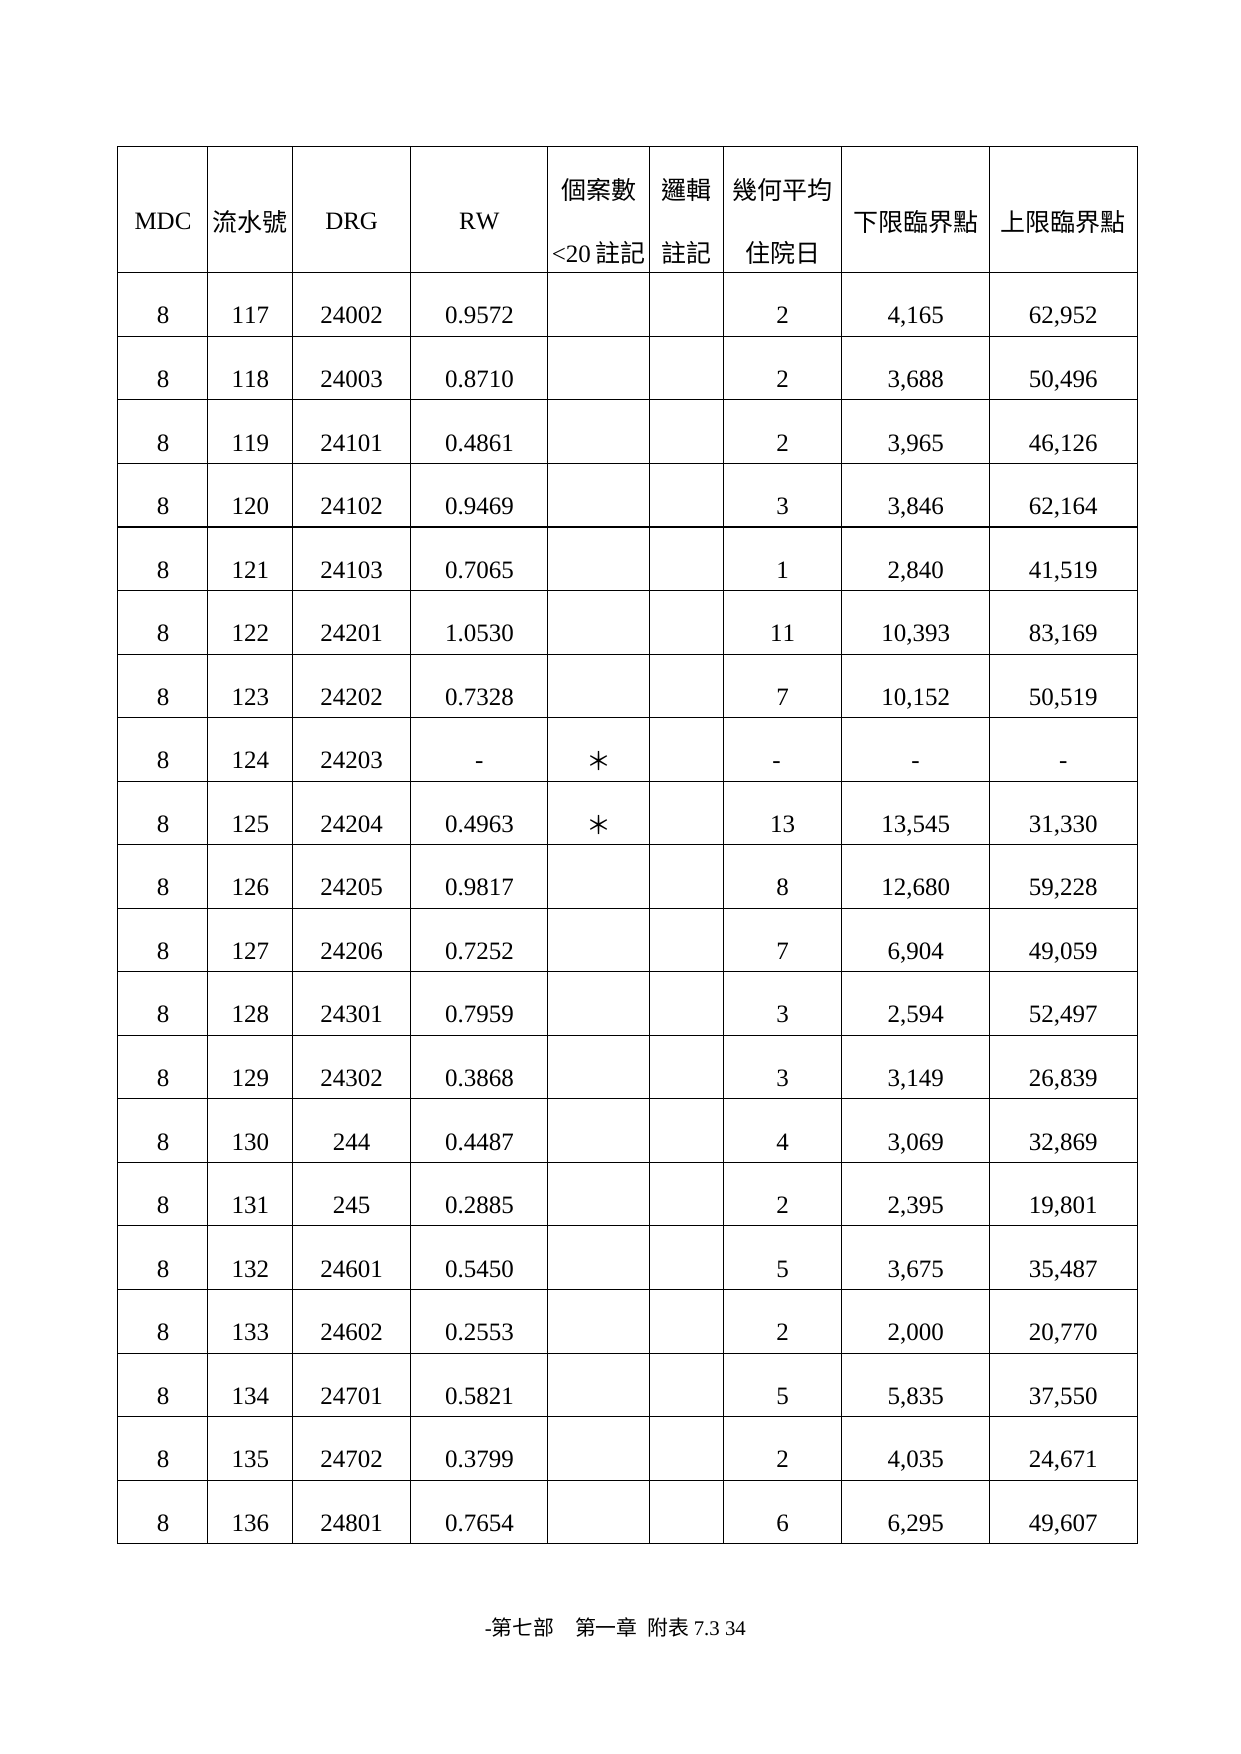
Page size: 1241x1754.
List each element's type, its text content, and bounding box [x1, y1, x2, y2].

table_cell 24801 [293, 1481, 410, 1543]
table_cell [650, 1163, 723, 1225]
table_cell 31,330 [990, 782, 1137, 844]
table_cell 24204 [293, 782, 410, 844]
table_cell 0.7654 [411, 1481, 547, 1543]
table_cell 8 [118, 972, 207, 1035]
table_cell 3 [724, 972, 841, 1035]
table_cell 0.7252 [411, 909, 547, 971]
table_cell 2 [724, 1417, 841, 1479]
table_cell 245 [293, 1163, 410, 1225]
table_cell [650, 273, 723, 336]
table_cell [548, 1036, 649, 1098]
table_cell 2,594 [842, 972, 989, 1035]
table_cell 133 [208, 1290, 292, 1352]
table_header 邏輯 註記 [650, 147, 723, 272]
table_cell [548, 337, 649, 399]
table_cell 83,169 [990, 591, 1137, 653]
table_cell ＊ [548, 782, 649, 844]
table_cell 8 [118, 782, 207, 844]
table_cell [548, 464, 649, 526]
table_cell 118 [208, 337, 292, 399]
table_cell 1 [724, 528, 841, 590]
table_cell 13 [724, 782, 841, 844]
table_cell 2 [724, 1290, 841, 1352]
table_cell [548, 1163, 649, 1225]
table_cell 3,688 [842, 337, 989, 399]
table_cell 8 [118, 845, 207, 908]
table_cell 8 [118, 1099, 207, 1162]
table_cell 41,519 [990, 528, 1137, 590]
table_header 上限臨界點 [990, 147, 1137, 272]
table_cell [548, 1226, 649, 1289]
table_cell 11 [724, 591, 841, 653]
table_cell 8 [118, 909, 207, 971]
table_cell 6,904 [842, 909, 989, 971]
table_cell 0.3799 [411, 1417, 547, 1479]
table_cell 3,965 [842, 400, 989, 463]
table_cell 125 [208, 782, 292, 844]
table_header 個案數<20註記 [548, 147, 649, 272]
table_cell 131 [208, 1163, 292, 1225]
table_cell 0.4963 [411, 782, 547, 844]
table_cell 135 [208, 1417, 292, 1479]
table_cell 0.5450 [411, 1226, 547, 1289]
table_cell 8 [118, 591, 207, 653]
table_cell 62,164 [990, 464, 1137, 526]
table_cell 0.7065 [411, 528, 547, 590]
table_cell 134 [208, 1354, 292, 1416]
table_cell 50,496 [990, 337, 1137, 399]
table_cell 8 [118, 337, 207, 399]
table_cell 8 [118, 400, 207, 463]
table_cell 12,680 [842, 845, 989, 908]
table_cell 46,126 [990, 400, 1137, 463]
table_cell [650, 655, 723, 717]
table_cell [650, 1099, 723, 1162]
table_cell 10,152 [842, 655, 989, 717]
table_cell 24102 [293, 464, 410, 526]
table_cell 0.7959 [411, 972, 547, 1035]
table_cell [650, 1481, 723, 1543]
table_cell [548, 1417, 649, 1479]
table_cell 13,545 [842, 782, 989, 844]
table_cell [650, 845, 723, 908]
table_cell [650, 1226, 723, 1289]
table_cell - [411, 718, 547, 781]
table_cell [650, 464, 723, 526]
table_cell 132 [208, 1226, 292, 1289]
table_cell 0.8710 [411, 337, 547, 399]
table_cell 0.4861 [411, 400, 547, 463]
table_cell [650, 909, 723, 971]
table_cell [650, 337, 723, 399]
table_header 流水號 [208, 147, 292, 272]
table_cell 8 [118, 1354, 207, 1416]
table_cell 136 [208, 1481, 292, 1543]
table_header RW [411, 147, 547, 272]
table_cell 24,671 [990, 1417, 1137, 1479]
table_cell 59,228 [990, 845, 1137, 908]
table_cell 24206 [293, 909, 410, 971]
table_cell 122 [208, 591, 292, 653]
table_cell 0.4487 [411, 1099, 547, 1162]
table_cell 10,393 [842, 591, 989, 653]
table_cell 0.5821 [411, 1354, 547, 1416]
table_cell 24003 [293, 337, 410, 399]
table_cell 0.2885 [411, 1163, 547, 1225]
table_cell 129 [208, 1036, 292, 1098]
table_cell - [724, 718, 841, 781]
table_cell 7 [724, 655, 841, 717]
table_cell 26,839 [990, 1036, 1137, 1098]
table_cell 24302 [293, 1036, 410, 1098]
table_cell 0.2553 [411, 1290, 547, 1352]
table_cell 52,497 [990, 972, 1137, 1035]
table_cell 0.9469 [411, 464, 547, 526]
table_cell 62,952 [990, 273, 1137, 336]
table_cell 4,165 [842, 273, 989, 336]
table_cell [548, 591, 649, 653]
table_cell 24103 [293, 528, 410, 590]
table_cell 128 [208, 972, 292, 1035]
table_header MDC [118, 147, 207, 272]
table_cell [548, 1099, 649, 1162]
table_cell 24201 [293, 591, 410, 653]
table_header 下限臨界點 [842, 147, 989, 272]
table_cell [548, 909, 649, 971]
table_cell 24002 [293, 273, 410, 336]
table_cell 120 [208, 464, 292, 526]
table_cell [650, 1354, 723, 1416]
table_cell 121 [208, 528, 292, 590]
table_cell 2,840 [842, 528, 989, 590]
table_cell [650, 1417, 723, 1479]
table_cell 0.9817 [411, 845, 547, 908]
table_cell 32,869 [990, 1099, 1137, 1162]
table_cell 8 [118, 1226, 207, 1289]
table_cell 3 [724, 464, 841, 526]
table_cell 8 [118, 464, 207, 526]
table_cell 0.7328 [411, 655, 547, 717]
table_cell 3,675 [842, 1226, 989, 1289]
table_cell 2 [724, 400, 841, 463]
table_cell 244 [293, 1099, 410, 1162]
table_header 幾何平均 住院日 [724, 147, 841, 272]
table_cell 35,487 [990, 1226, 1137, 1289]
table_cell [548, 972, 649, 1035]
table_cell 24205 [293, 845, 410, 908]
table_cell 24202 [293, 655, 410, 717]
table_cell 5,835 [842, 1354, 989, 1416]
table_cell 123 [208, 655, 292, 717]
table_cell 2,395 [842, 1163, 989, 1225]
table_cell [548, 400, 649, 463]
table_cell 6,295 [842, 1481, 989, 1543]
table_cell 49,607 [990, 1481, 1137, 1543]
table_cell [548, 528, 649, 590]
table_cell [650, 1036, 723, 1098]
table_cell 49,059 [990, 909, 1137, 971]
table_cell [548, 1290, 649, 1352]
table_cell 8 [118, 655, 207, 717]
table_cell 8 [118, 1481, 207, 1543]
table_cell [548, 845, 649, 908]
table_cell 124 [208, 718, 292, 781]
table_cell 3,069 [842, 1099, 989, 1162]
table_cell [548, 1481, 649, 1543]
table_cell 8 [118, 528, 207, 590]
table_cell - [842, 718, 989, 781]
table_cell [650, 782, 723, 844]
table_cell 2 [724, 273, 841, 336]
table_cell 4,035 [842, 1417, 989, 1479]
table_cell 1.0530 [411, 591, 547, 653]
table_cell 24601 [293, 1226, 410, 1289]
table_cell 8 [118, 273, 207, 336]
table_cell 24101 [293, 400, 410, 463]
table_cell 8 [118, 1036, 207, 1098]
table_cell 6 [724, 1481, 841, 1543]
table_cell [650, 1290, 723, 1352]
table_cell 19,801 [990, 1163, 1137, 1225]
table_cell 3,846 [842, 464, 989, 526]
table_cell [548, 273, 649, 336]
table_cell ＊ [548, 718, 649, 781]
table_cell 0.9572 [411, 273, 547, 336]
table_cell [650, 528, 723, 590]
table_cell 127 [208, 909, 292, 971]
table_cell 50,519 [990, 655, 1137, 717]
table_cell [650, 591, 723, 653]
table_cell [650, 972, 723, 1035]
table_cell - [990, 718, 1137, 781]
table_cell 0.3868 [411, 1036, 547, 1098]
table_cell 5 [724, 1226, 841, 1289]
table_cell 8 [724, 845, 841, 908]
table_cell 24602 [293, 1290, 410, 1352]
table_cell 3,149 [842, 1036, 989, 1098]
table_cell 3 [724, 1036, 841, 1098]
table_cell 37,550 [990, 1354, 1137, 1416]
table_cell 8 [118, 1417, 207, 1479]
table_cell 24301 [293, 972, 410, 1035]
table_cell 130 [208, 1099, 292, 1162]
table_cell 8 [118, 1290, 207, 1352]
table_cell 24701 [293, 1354, 410, 1416]
table_cell 4 [724, 1099, 841, 1162]
table_cell 117 [208, 273, 292, 336]
table_cell [548, 1354, 649, 1416]
table_cell 126 [208, 845, 292, 908]
table_cell [650, 400, 723, 463]
table_cell 2,000 [842, 1290, 989, 1352]
table_cell 8 [118, 1163, 207, 1225]
table_cell 8 [118, 718, 207, 781]
table_cell 119 [208, 400, 292, 463]
table_cell 5 [724, 1354, 841, 1416]
table_cell 7 [724, 909, 841, 971]
table_cell 24702 [293, 1417, 410, 1479]
table_cell [650, 718, 723, 781]
table_cell [548, 655, 649, 717]
table_cell 24203 [293, 718, 410, 781]
table_cell 20,770 [990, 1290, 1137, 1352]
table_header DRG [293, 147, 410, 272]
table_cell 2 [724, 337, 841, 399]
table_cell 2 [724, 1163, 841, 1225]
